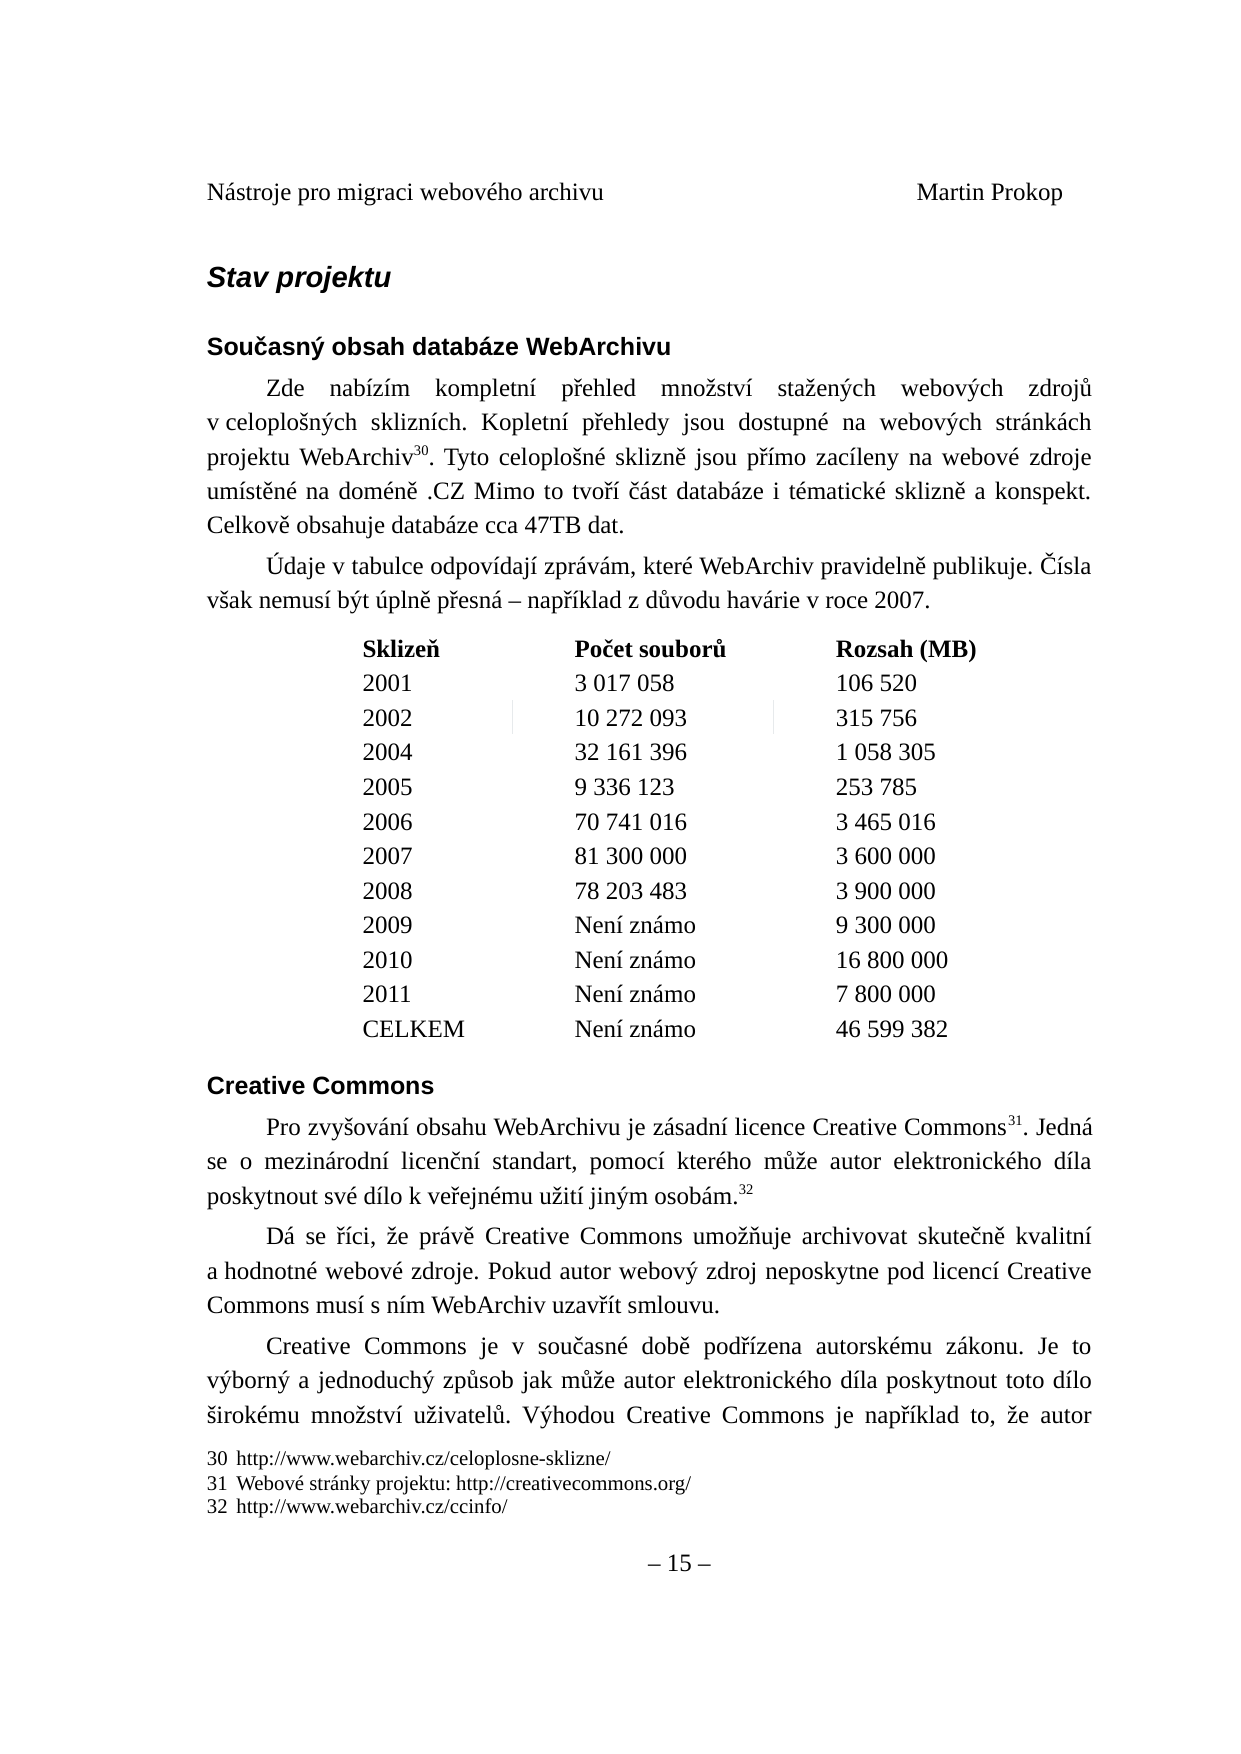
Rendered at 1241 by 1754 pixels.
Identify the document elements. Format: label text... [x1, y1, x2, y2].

table_cell 2010 [300, 942, 512, 977]
table_cell 3 600 000 [774, 838, 999, 873]
table_cell 2004 [300, 735, 512, 769]
table_header Rozsah (MB) [774, 631, 999, 665]
table_header Počet souborů [513, 631, 773, 665]
table_cell Není známo [513, 942, 773, 977]
table_cell Není známo [513, 1011, 773, 1046]
table_cell 70 741 016 [513, 804, 773, 838]
table_cell 46 599 382 [774, 1011, 999, 1046]
text Zde nabízím kompletní přehled množství stažených webových zdrojů v celoplošných sklizních. Kopletní přehledy jsou dostupné na webových stránkách projektu WebArchiv. Tyto celoplošné sklizně jsou přímo zacíleny na webové zdroje umístěné na doméně .CZ Mimo to tvoří část databáze i tématické sklizně a konspekt. Celkově obsahuje databáze cca 47TB dat. [207, 373, 1093, 539]
text http://www.webarchiv.cz/celoplosne-sklizne/ [207, 1446, 1093, 1470]
table_cell 2008 [300, 873, 512, 907]
table_cell 253 785 [774, 769, 999, 804]
subtitle Stav projektu [207, 260, 1093, 294]
text http://www.webarchiv.cz/ccinfo/ [207, 1494, 1093, 1518]
text Dá se říci, že právě Creative Commons umožňuje archivovat skutečně kvalitní a hodnotné webové zdroje. Pokud autor webový zdroj neposkytne pod licencí Creative Commons musí s ním WebArchiv uzavřít smlouvu. [207, 1221, 1093, 1319]
table_cell Není známo [513, 977, 773, 1011]
table_cell 2002 [300, 700, 512, 734]
table_cell 2001 [300, 665, 512, 700]
text Creative Commons je v současné době podřízena autorskému zákonu. Je to výborný a jednoduchý způsob jak může autor elektronického díla poskytnout toto dílo širokému množství uživatelů. Výhodou Creative Commons je například to, že autor [207, 1331, 1093, 1428]
table_cell 16 800 000 [774, 942, 999, 977]
table_cell 315 756 [774, 700, 999, 734]
table_cell 2007 [300, 838, 512, 873]
table_cell 10 272 093 [513, 700, 773, 734]
subtitle Creative Commons [207, 1071, 1093, 1099]
table_cell 3 465 016 [774, 804, 999, 838]
table_cell 2005 [300, 769, 512, 804]
text Údaje v tabulce odpovídají zprávám, které WebArchiv pravidelně publikuje. Čísla však nemusí být úplně přesná – například z důvodu havárie v roce 2007. [207, 551, 1093, 614]
table_cell 9 300 000 [774, 908, 999, 942]
table_cell 2006 [300, 804, 512, 838]
text Webové stránky projektu: http://creativecommons.org/ [207, 1470, 1093, 1494]
table_cell 7 800 000 [774, 977, 999, 1011]
table_cell 106 520 [774, 665, 999, 700]
table_cell Není známo [513, 908, 773, 942]
table_cell 9 336 123 [513, 769, 773, 804]
text Pro zvyšování obsahu WebArchivu je zásadní licence Creative Commons. Jedná se o mezinárodní licenční standart, pomocí kterého může autor elektronického díla poskytnout své dílo k veřejnému užití jiným osobám. [207, 1112, 1093, 1210]
table_cell CELKEM [300, 1011, 512, 1046]
table_cell 81 300 000 [513, 838, 773, 873]
table_cell 1 058 305 [774, 735, 999, 769]
table_cell 2011 [300, 977, 512, 1011]
table_cell 32 161 396 [513, 735, 773, 769]
table_cell 2009 [300, 908, 512, 942]
table_cell 78 203 483 [513, 873, 773, 907]
subtitle Současný obsah databáze WebArchivu [207, 331, 1093, 360]
table_header Sklizeň [300, 631, 512, 665]
table_cell 3 900 000 [774, 873, 999, 907]
table_cell 3 017 058 [513, 665, 773, 700]
